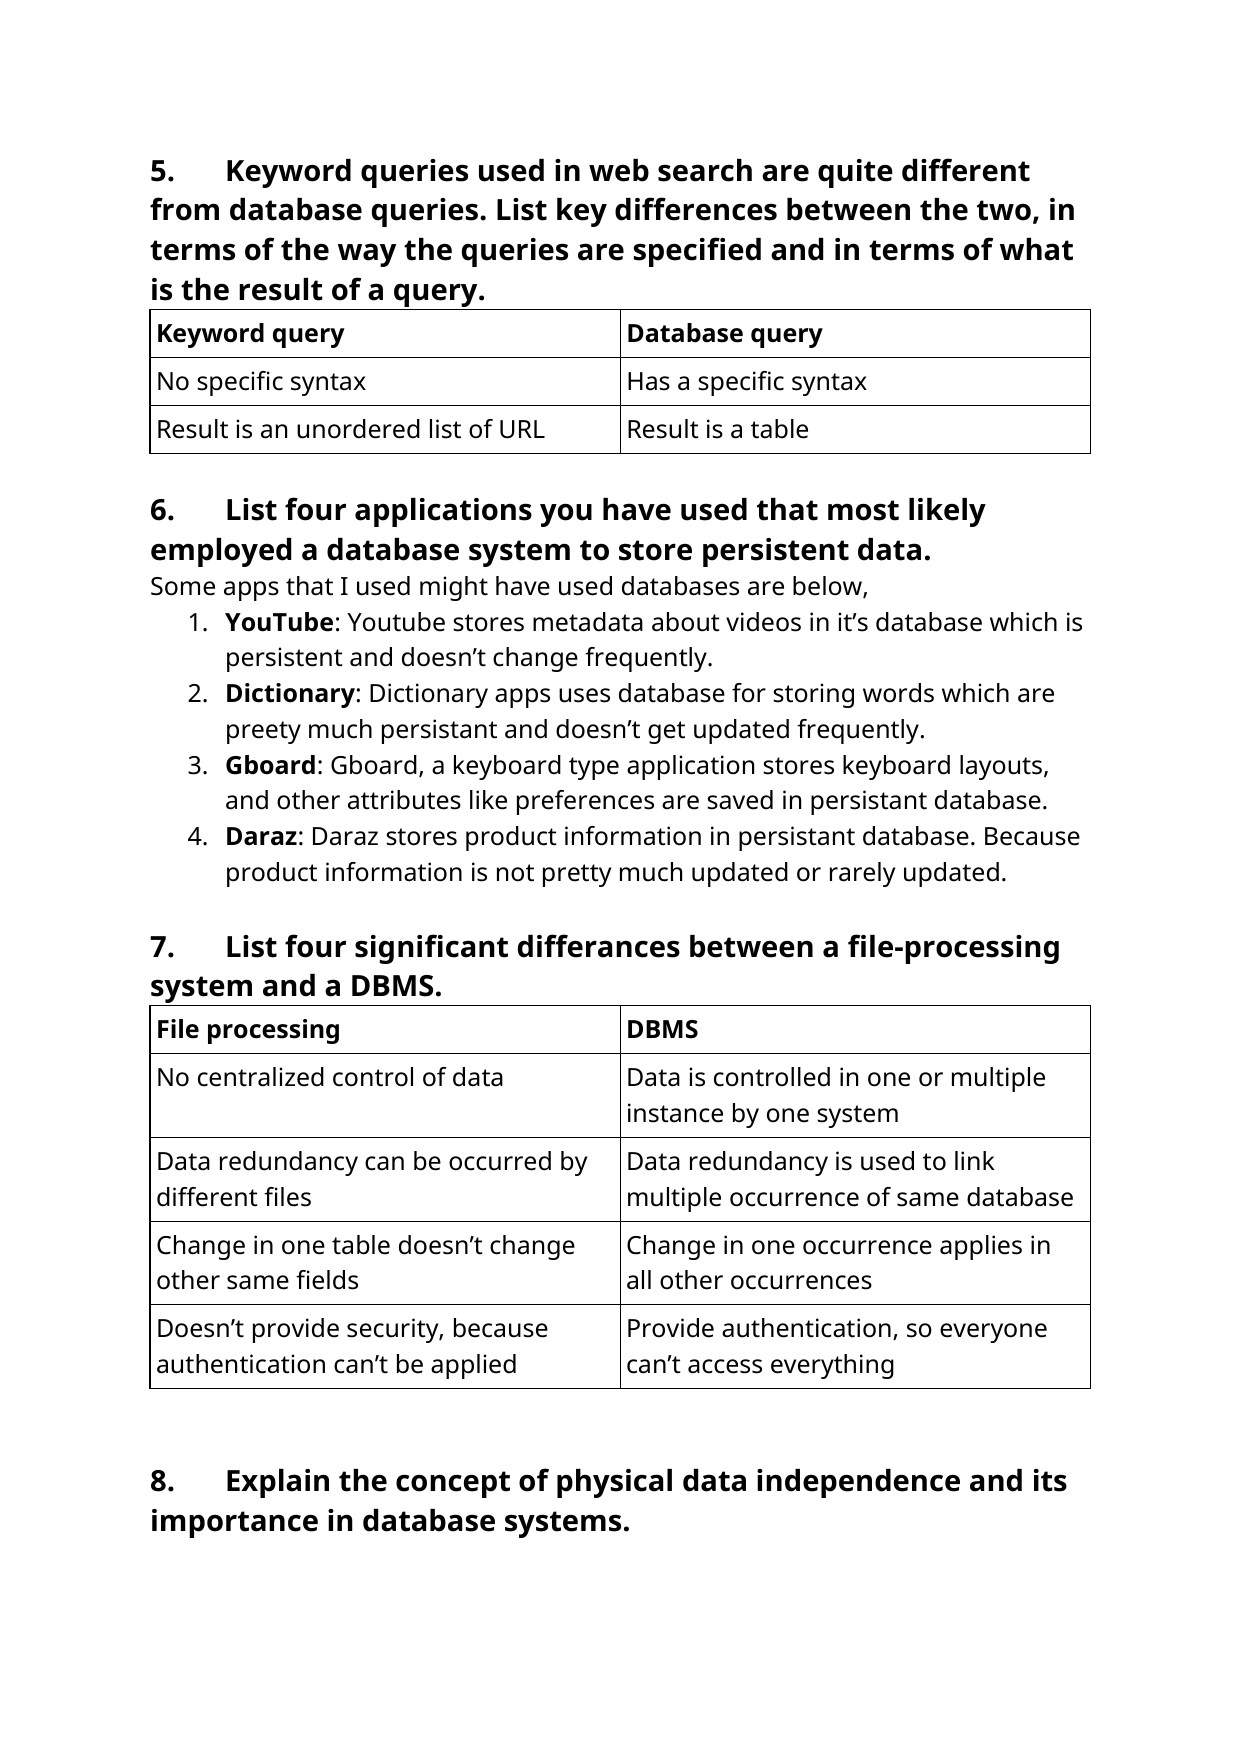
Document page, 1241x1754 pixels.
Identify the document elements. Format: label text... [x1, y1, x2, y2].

table_header DBMS [621, 1006, 1090, 1053]
list Daraz: Daraz stores product information in persistant database. Because product information is not pretty much updated or rarely updated. [187, 819, 1091, 888]
subtitle Explain the concept of physical data independence and its importance in database systems. [150, 1460, 1091, 1540]
list YouTube: Youtube stores metadata about videos in it’s database which is persistent and doesn’t change frequently. [187, 604, 1091, 674]
table_cell Change in one table doesn’t change other same fields [151, 1222, 620, 1304]
table_cell Has a specific syntax [621, 358, 1090, 404]
table_cell No specific syntax [151, 358, 620, 404]
list Dictionary: Dictionary apps uses database for storing words which are preety much persistant and doesn’t get updated frequently. [187, 676, 1091, 746]
list Gboard: Gboard, a keyboard type application stores keyboard layouts, and other attributes like preferences are saved in persistant database. [187, 747, 1091, 817]
text Some apps that I used might have used databases are below, [150, 569, 1091, 603]
table_cell No centralized control of data [151, 1054, 620, 1137]
table_header Keyword query [151, 310, 620, 357]
table_cell Doesn’t provide security, because authentication can’t be applied [151, 1305, 620, 1388]
table_cell Data redundancy can be occurred by different files [151, 1138, 620, 1221]
table_header File processing [151, 1006, 620, 1053]
table_cell Result is an unordered list of URL [151, 406, 620, 452]
table_cell Result is a table [621, 406, 1090, 452]
table_header Database query [621, 310, 1090, 357]
table_cell Provide authentication, so everyone can’t access everything [621, 1305, 1090, 1388]
subtitle List four significant diﬀerances between a file-processing system and a DBMS. [150, 926, 1091, 1005]
table_cell Data redundancy is used to link multiple occurrence of same database [621, 1138, 1090, 1221]
subtitle Keyword queries used in web search are quite diﬀerent from database queries. List key diﬀerences between the two, in terms of the way the queries are specified and in terms of what is the result of a query. [150, 150, 1091, 309]
subtitle List four applications you have used that most likely employed a database system to store persistent data. [150, 489, 1091, 569]
table_cell Data is controlled in one or multiple instance by one system [621, 1054, 1090, 1137]
table_cell Change in one occurrence applies in all other occurrences [621, 1222, 1090, 1304]
